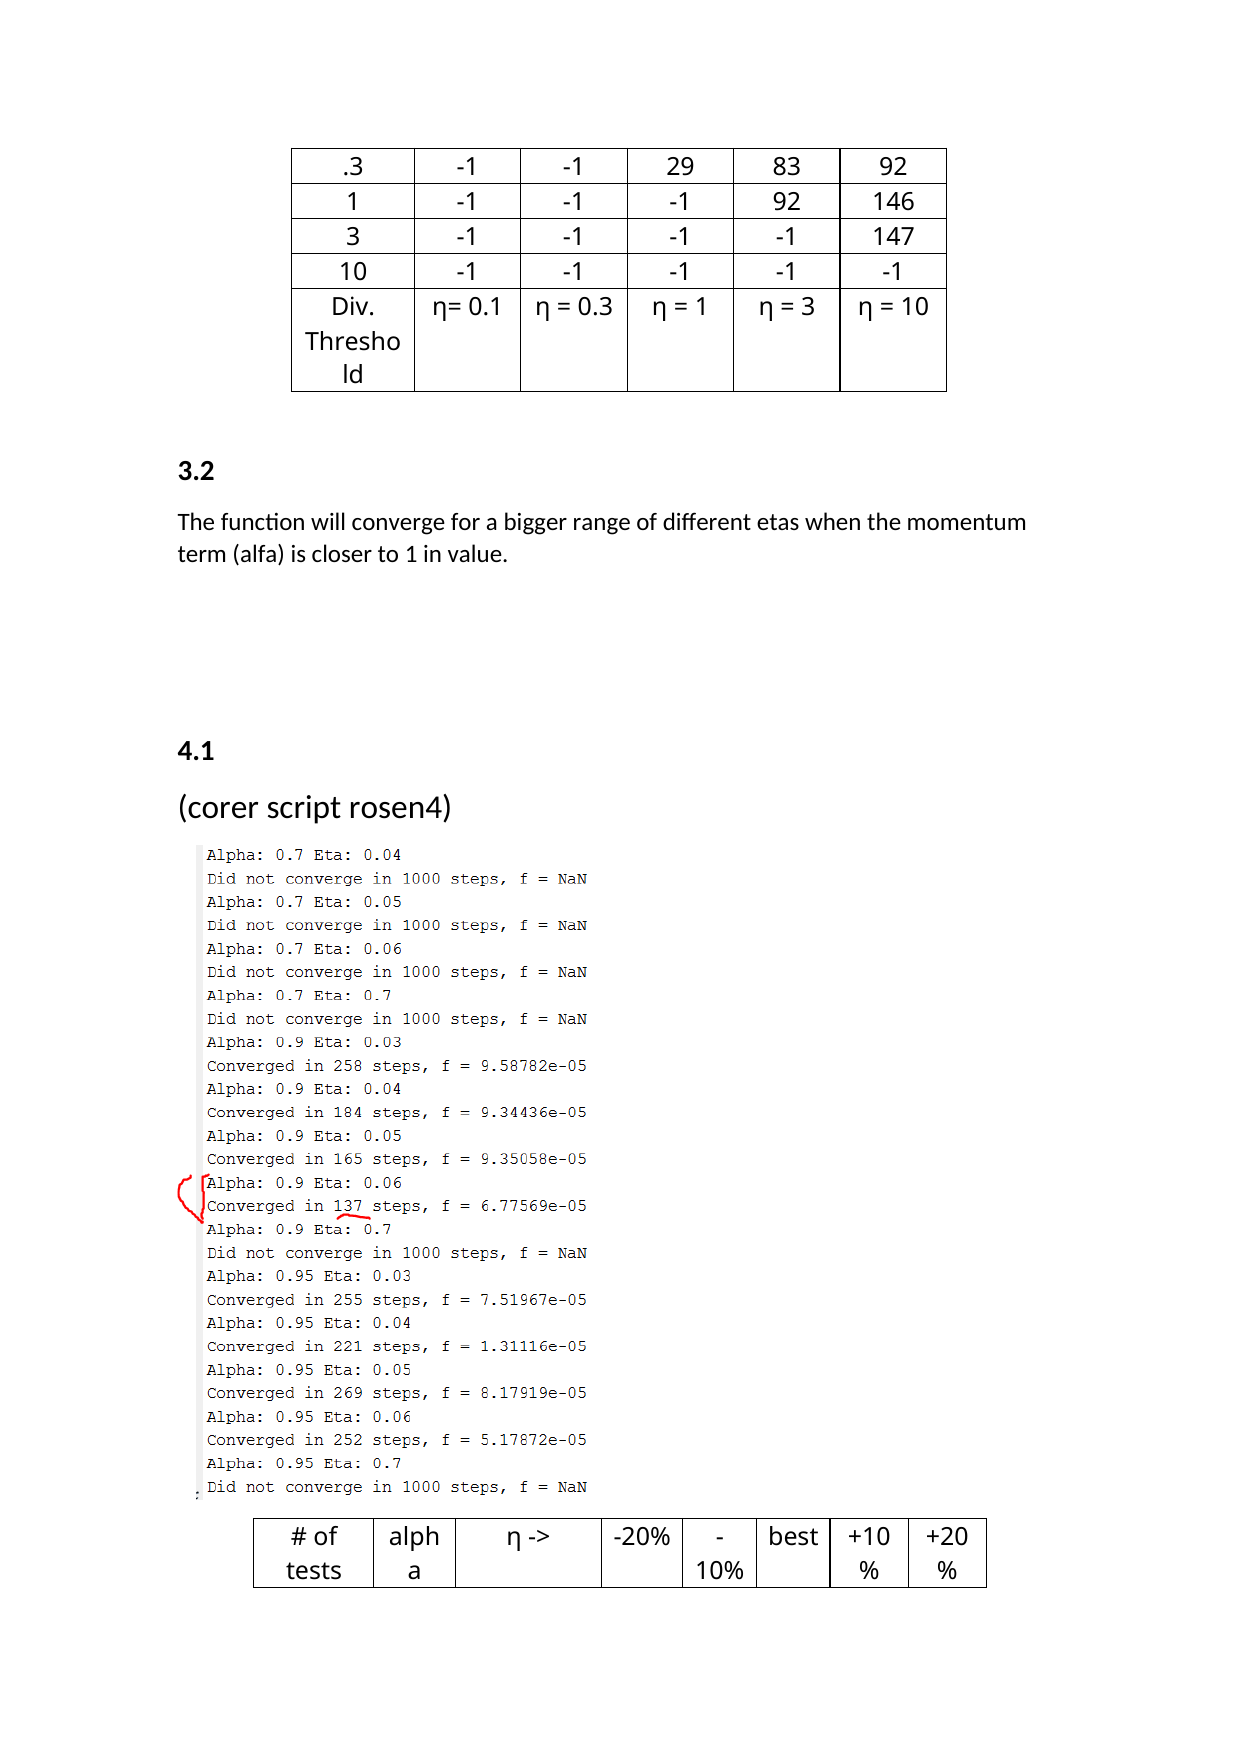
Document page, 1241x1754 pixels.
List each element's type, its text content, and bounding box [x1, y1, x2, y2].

text (corer script rosen4) [177, 786, 1063, 827]
table_header η -> [456, 1519, 601, 1587]
table_cell -1 [415, 219, 520, 253]
table_cell η= 0.1 [415, 289, 520, 391]
table_cell 147 [841, 219, 946, 253]
table_cell 1 [292, 184, 414, 218]
table_cell η = 10 [841, 289, 946, 391]
table_header # of tests [254, 1519, 373, 1587]
table_cell -1 [521, 184, 627, 218]
table_header alpha [374, 1519, 455, 1587]
table_cell -1 [628, 254, 733, 288]
table_cell 92 [841, 149, 946, 183]
table_cell Div. Threshold [292, 289, 414, 391]
text 3.2 [177, 452, 1063, 487]
table_cell 92 [734, 184, 839, 218]
table_cell -1 [415, 149, 520, 183]
table_cell 29 [628, 149, 733, 183]
table_cell -1 [628, 184, 733, 218]
table_cell 83 [734, 149, 839, 183]
table_header -10% [683, 1519, 756, 1587]
table_header +20% [909, 1519, 986, 1587]
table_cell 3 [292, 219, 414, 253]
table_cell .3 [292, 149, 414, 183]
table_cell -1 [628, 219, 733, 253]
table_cell -1 [521, 254, 627, 288]
table_header -20% [602, 1519, 682, 1587]
table_cell -1 [415, 184, 520, 218]
table_header +10% [831, 1519, 908, 1587]
table_cell -1 [734, 254, 839, 288]
table_cell -1 [734, 219, 839, 253]
table_cell -1 [521, 149, 627, 183]
table_cell -1 [521, 219, 627, 253]
table_cell 146 [841, 184, 946, 218]
table_cell -1 [415, 254, 520, 288]
table_cell 10 [292, 254, 414, 288]
table_header best [757, 1519, 829, 1587]
table_cell η = 0.3 [521, 289, 627, 391]
text The function will converge for a bigger range of different etas when the momentum term (alfa) is closer to 1 in value. [177, 506, 1063, 568]
table_cell η = 1 [628, 289, 733, 391]
text 4.1 [177, 732, 1063, 768]
table_cell -1 [841, 254, 946, 288]
table_cell η = 3 [734, 289, 839, 391]
